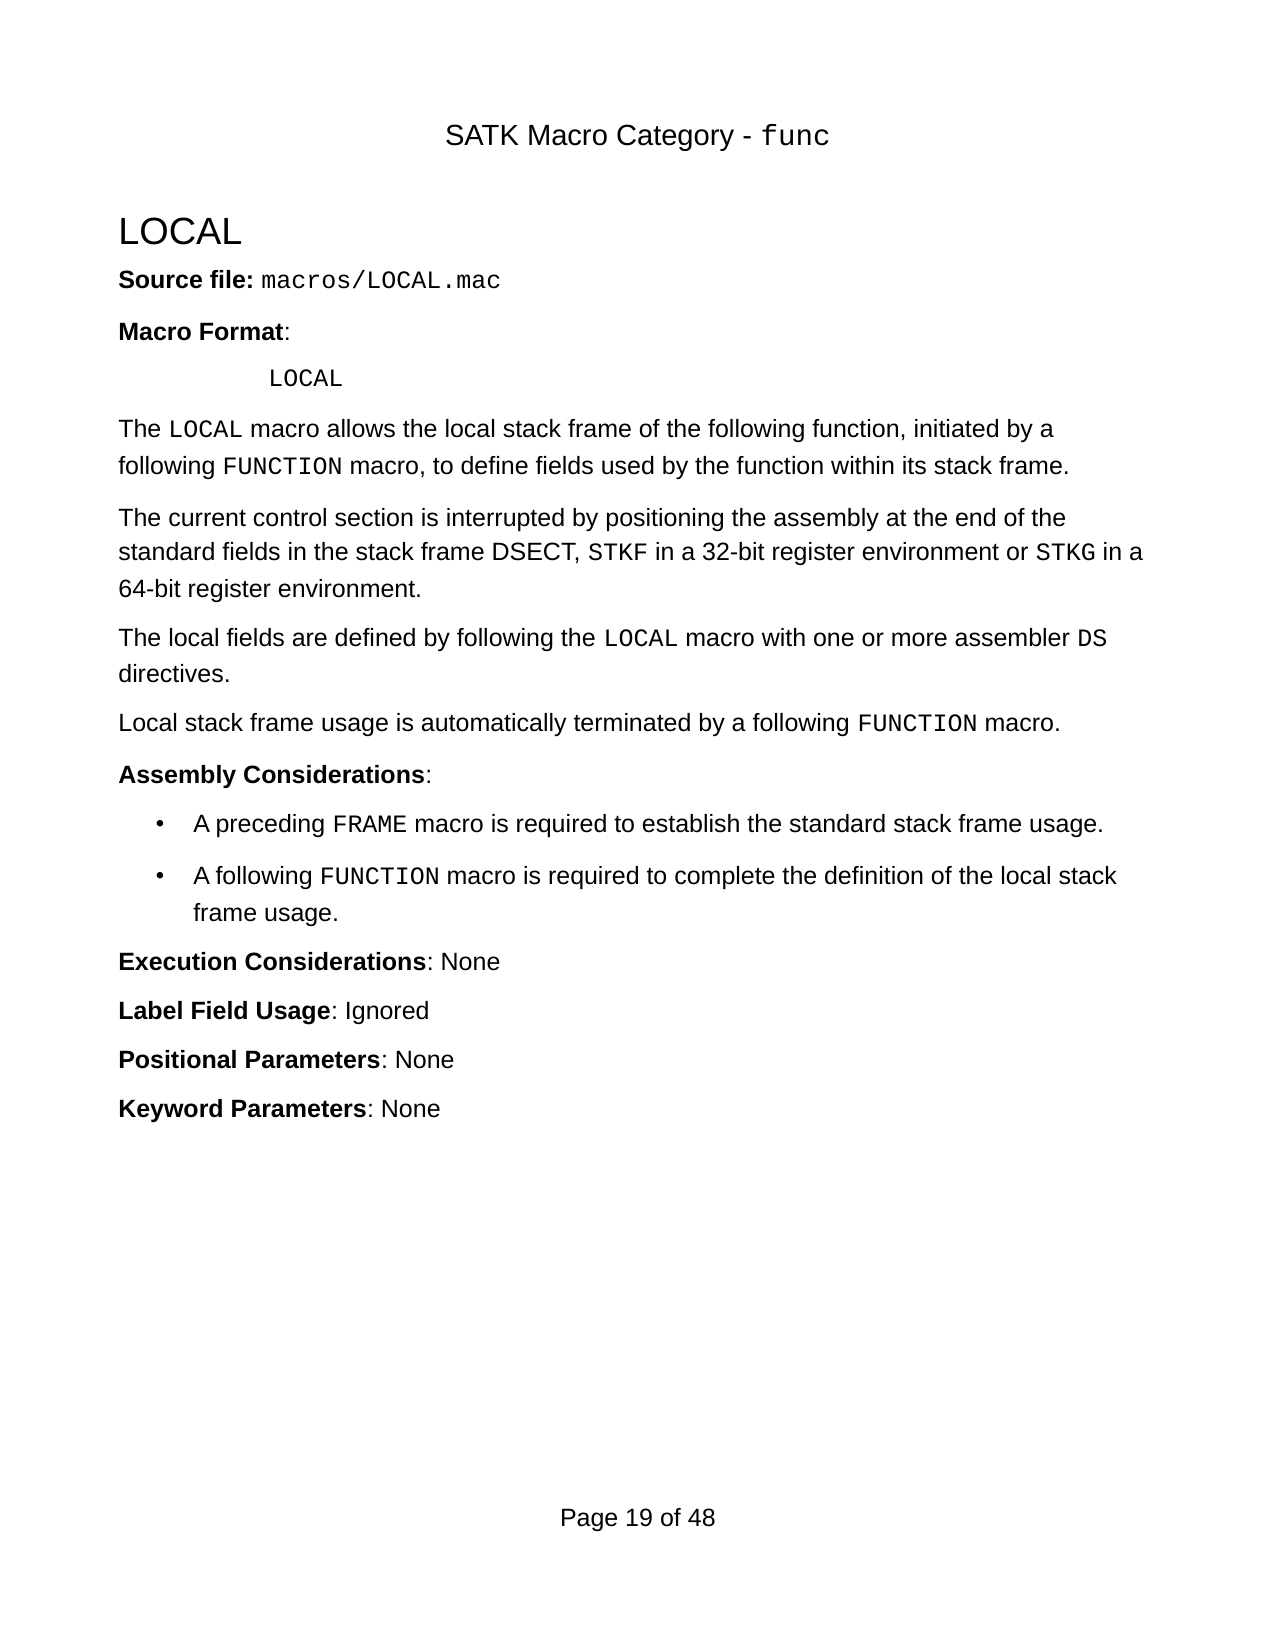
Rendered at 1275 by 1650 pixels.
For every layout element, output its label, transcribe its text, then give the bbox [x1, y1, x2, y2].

list A preceding FRAME macro is required to establish the standard stack frame usage. [156, 809, 1157, 840]
text Keyword Parameters: None [118, 1094, 1157, 1122]
text Label Field Usage: Ignored [118, 996, 1157, 1024]
text Local stack frame usage is automatically terminated by a following FUNCTION macro. [118, 708, 1157, 739]
text LOCAL [118, 366, 1157, 394]
text Macro Format: [118, 317, 1157, 345]
list A following FUNCTION macro is required to complete the definition of the local stack frame usage. [156, 861, 1157, 926]
text Source file: macros/LOCAL.mac [118, 265, 1157, 296]
text The LOCAL macro allows the local stack frame of the following function, initiated by a following FUNCTION macro, to define fields used by the function within its stack frame. [118, 414, 1157, 482]
subtitle LOCAL [118, 209, 1157, 252]
text Positional Parameters: None [118, 1045, 1157, 1073]
text Assembly Considerations: [118, 760, 1157, 789]
text Execution Considerations: None [118, 947, 1157, 975]
text The local fields are defined by following the LOCAL macro with one or more assembler DS directives. [118, 623, 1157, 688]
text The current control section is interrupted by positioning the assembly at the end of the standard fields in the stack frame DSECT, STKF in a 32-bit register environment or STKG in a 64-bit register environment. [118, 502, 1157, 602]
